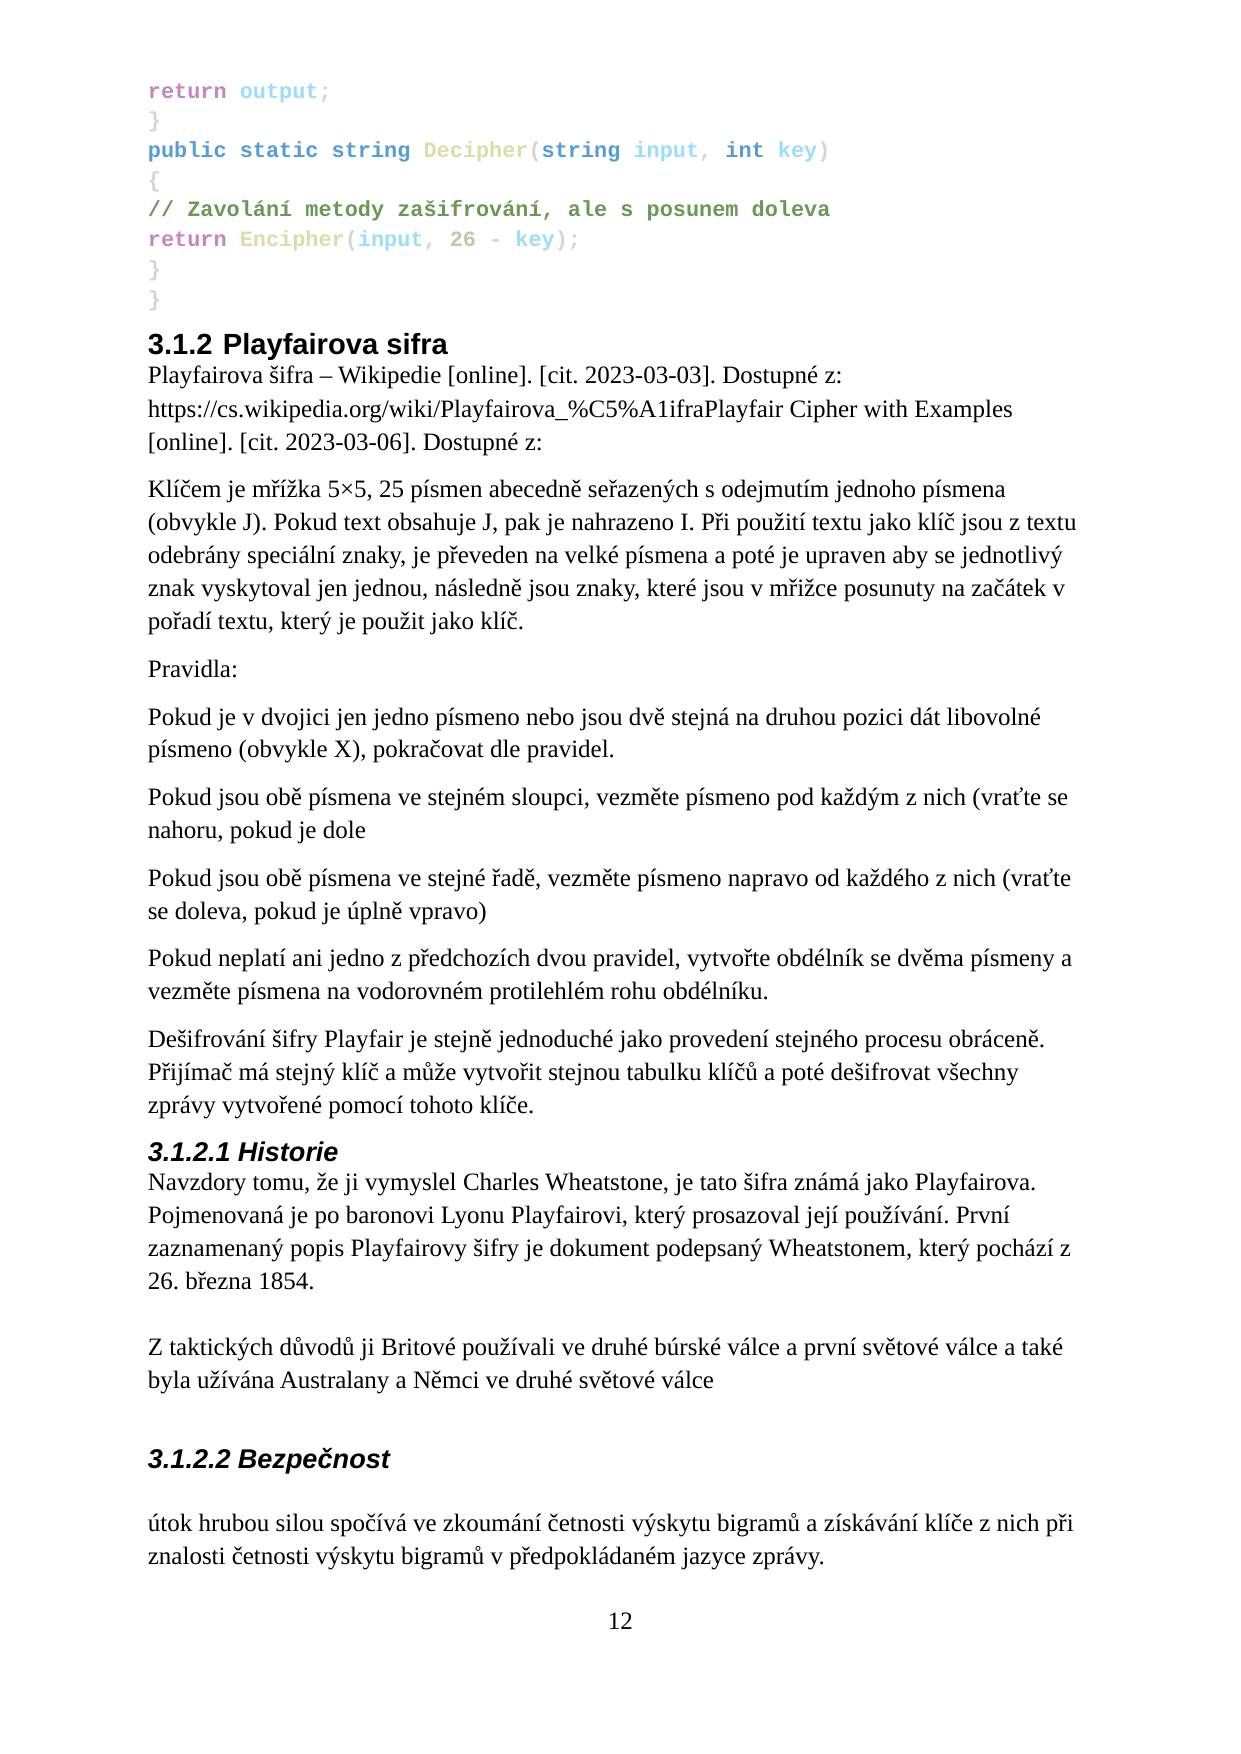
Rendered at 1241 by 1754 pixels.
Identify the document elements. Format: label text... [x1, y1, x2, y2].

text Pokud neplatí ani jedno z předchozích dvou pravidel, vytvořte obdélník se dvěma písmeny a vezměte písmena na vodorovném protilehlém rohu obdélníku. [148, 943, 1093, 1005]
text Z taktických důvodů ji Britové používali ve druhé búrské válce a první světové válce a také byla užívána Australany a Němci ve druhé světové válce [148, 1332, 1093, 1394]
text // Zavolání metody zašifrování, ale s posunem doleva [148, 194, 1093, 223]
text } [148, 105, 1093, 134]
text Pokud jsou obě písmena ve stejné řadě, vezměte písmeno napravo od každého z nich (vraťte se doleva, pokud je úplně vpravo) [148, 863, 1093, 924]
text return output; [148, 75, 1093, 105]
text { [148, 164, 1093, 194]
text public static string Decipher(string input, int key) [148, 134, 1093, 164]
text [24][25] [148, 361, 1093, 455]
text return Encipher(input, 26 - key); [148, 223, 1093, 253]
text } [148, 253, 1093, 283]
text Navzdory tomu, že ji vymyslel Charles Wheatstone, je tato šifra známá jako Playfairova. Pojmenovaná je po baronovi Lyonu Playfairovi, který prosazoval její používání. První zaznamenaný popis Playfairovy šifry je dokument podepsaný Wheatstonem, který pochází z 26. března 1854. [148, 1167, 1093, 1295]
text Klíčem je mřížka 5×5, 25 písmen abecedně seřazených s odejmutím jednoho písmena (obvykle J). Pokud text obsahuje J, pak je nahrazeno I. Při použití textu jako klíč jsou z textu odebrány speciální znaky, je převeden na velké písmena a poté je upraven aby se jednotlivý znak vyskytoval jen jednou, následně jsou znaky, které jsou v mřižce posunuty na začátek v pořadí textu, který je použit jako klíč. [148, 474, 1093, 635]
text Pokud jsou obě písmena ve stejném sloupci, vezměte písmeno pod každým z nich (vraťte se nahoru, pokud je dole [148, 782, 1093, 844]
text } [148, 283, 1093, 312]
subtitle Playfairova sifra [148, 327, 1093, 361]
subtitle Bezpečnost [148, 1443, 1093, 1475]
subtitle Historie [148, 1136, 1093, 1167]
text Pokud je v dvojici jen jedno písmeno nebo jsou dvě stejná na druhou pozici dát libovolné písmeno (obvykle X), pokračovat dle pravidel. [148, 702, 1093, 763]
text Dešifrování šifry Playfair je stejně jednoduché jako provedení stejného procesu obráceně. Přijímač má stejný klíč a může vytvořit stejnou tabulku klíčů a poté dešifrovat všechny zprávy vytvořené pomocí tohoto klíče. [148, 1024, 1093, 1119]
text Pravidla: [148, 654, 1093, 683]
text útok hrubou silou spočívá ve zkoumání četnosti výskytu bigramů a získávání klíče z nich při znalosti četnosti výskytu bigramů v předpokládaném jazyce zprávy. [148, 1508, 1093, 1569]
